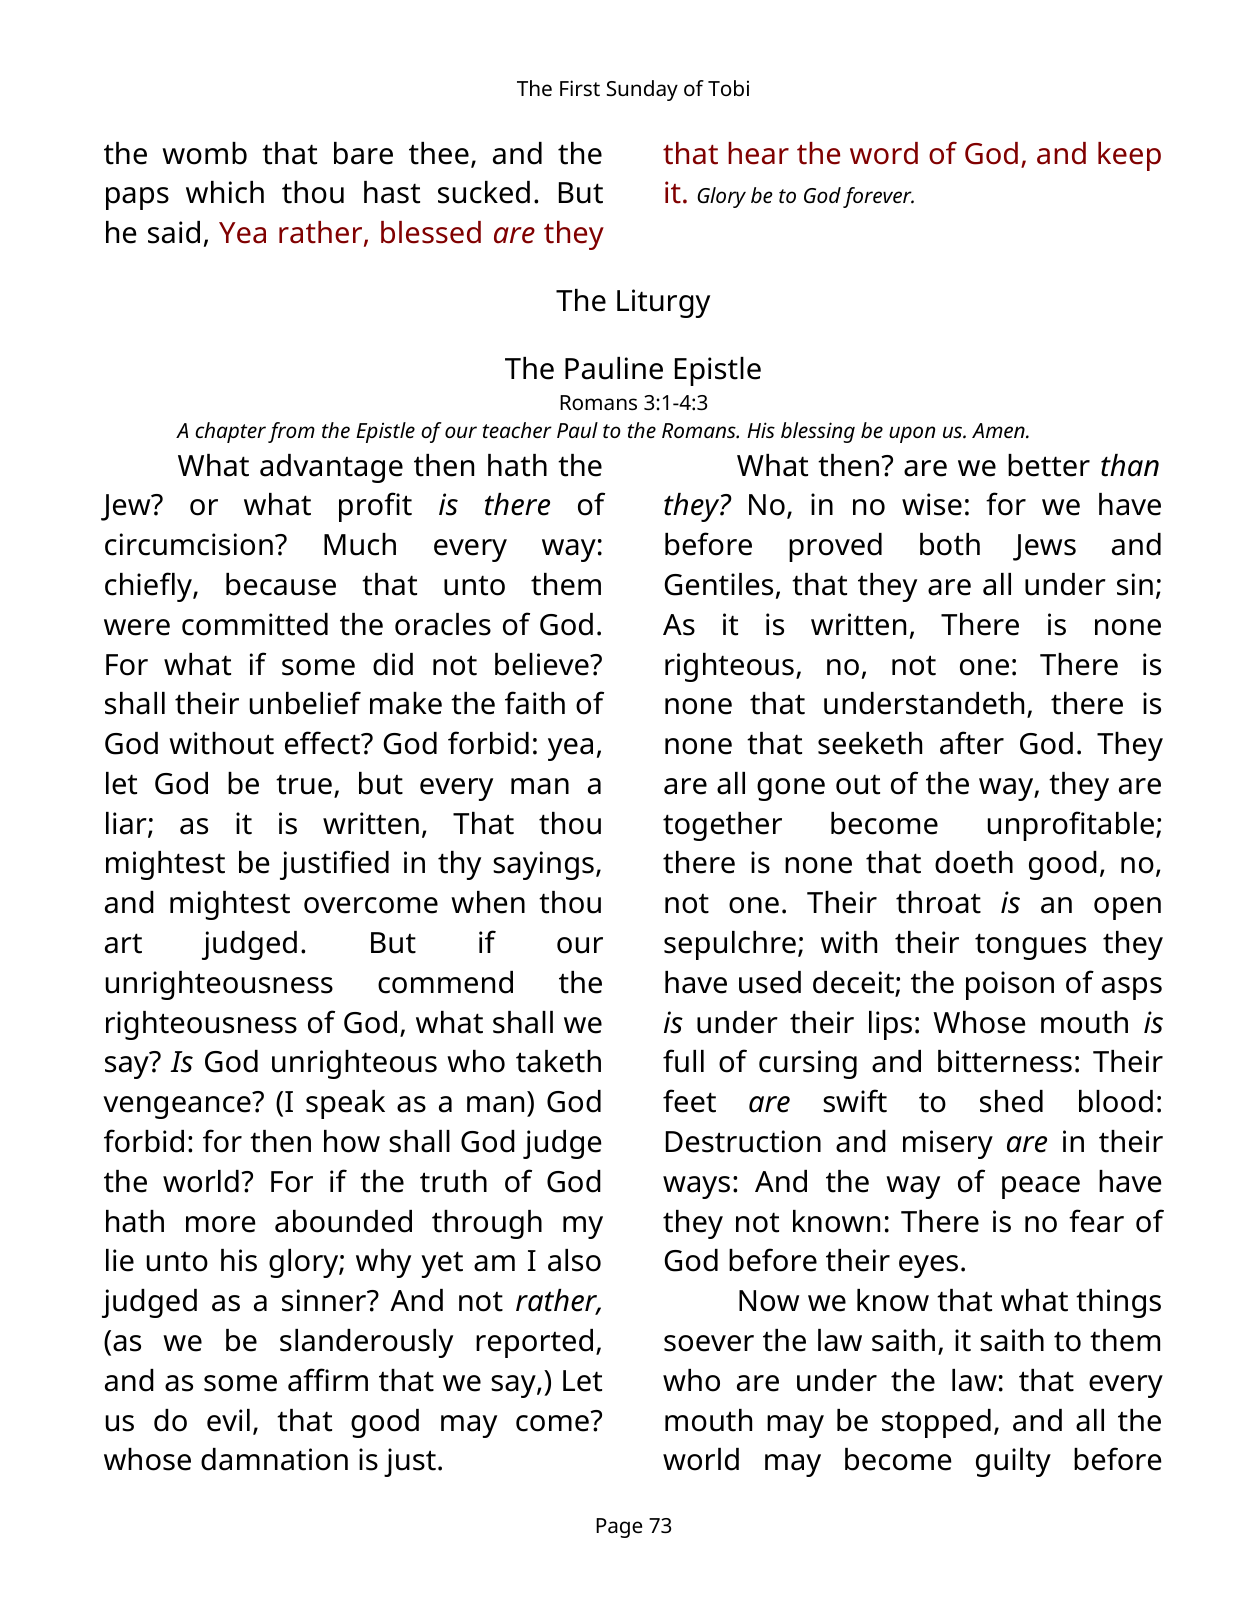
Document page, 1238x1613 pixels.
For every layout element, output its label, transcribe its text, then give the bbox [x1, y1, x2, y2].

text What advantage then hath the Jew? or what profit is there of circumcision? Much every way: chiefly, because that unto them were committed the oracles of God. For what if some did not believe? shall their unbelief make the faith of God without effect? God forbid: yea, let God be true, but every man a liar; as it is written, That thou mightest be justified in thy sayings, and mightest overcome when thou art judged. But if our unrighteousness commend the righteousness of God, what shall we say? Is God unrighteous who taketh vengeance? (I speak as a man) God forbid: for then how shall God judge the world? For if the truth of God hath more abounded through my lie unto his glory; why yet am I also judged as a sinner? And not rather, (as we be slanderously reported, and as some affirm that we say,) Let us do evil, that good may come? whose damnation is just. [103, 445, 604, 1479]
text The Liturgy [103, 281, 1163, 320]
text Now we know that what things soever the law saith, it saith to them who are under the law: that every mouth may be stopped, and all the world may become guilty before [663, 1280, 1163, 1479]
text What then? are we better than they? No, in no wise: for we have before proved both Jews and Gentiles, that they are all under sin; As it is written, There is none righteous, no, not one: There is none that understandeth, there is none that seeketh after God. They are all gone out of the way, they are together become unprofitable; there is none that doeth good, no, not one. Their throat is an open sepulchre; with their tongues they have used deceit; the poison of asps is under their lips: Whose mouth is full of cursing and bitterness: Their feet are swift to shed blood: Destruction and misery are in their ways: And the way of peace have they not known: There is no fear of God before their eyes. [663, 445, 1163, 1280]
text A chapter from the Epistle of our teacher Paul to the Romans. His blessing be upon us. Amen. [103, 417, 1163, 445]
text that hear the word of God, and keep it. Glory be to God forever. [663, 133, 1163, 212]
text the womb that bare thee, and the paps which thou hast sucked. But he said, Yea rather, blessed are they [103, 133, 604, 252]
text Romans 3:1-4:3 [103, 388, 1163, 417]
text The Pauline Epistle [103, 348, 1163, 388]
text The First Sunday of Tobi [102, 74, 1165, 102]
